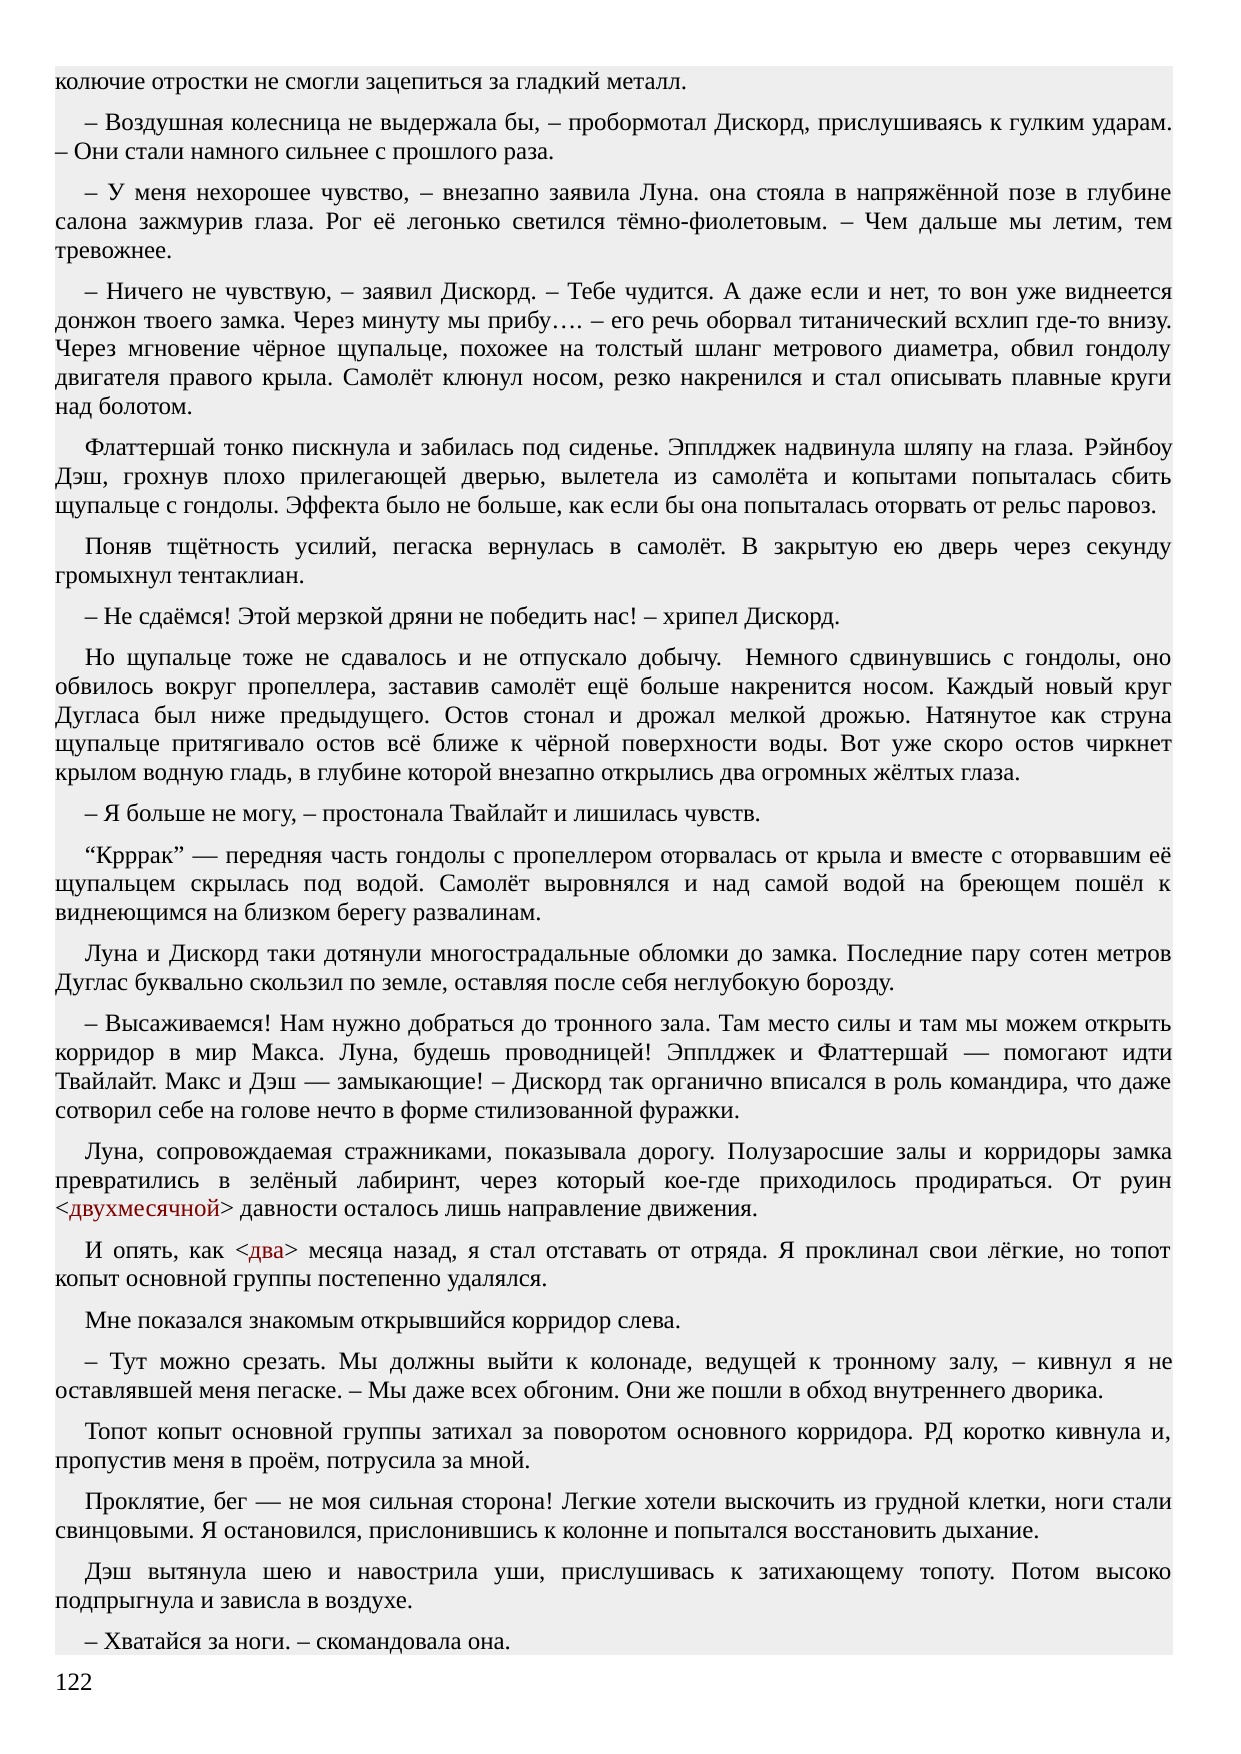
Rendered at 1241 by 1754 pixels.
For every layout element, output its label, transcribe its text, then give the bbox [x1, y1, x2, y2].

text И опять, как <два> месяца назад, я стал отставать от отряда. Я проклинал свои лёгкие, но топот копыт основной группы постепенно удалялся. [55, 1235, 1173, 1292]
text Мне показался знакомым открывшийся корридор слева. [55, 1305, 1173, 1333]
text – Высаживаемся! Нам нужно добраться до тронного зала. Там место силы и там мы можем открыть корридор в мир Макса. Луна, будешь проводницей! Эпплджек и Флаттершай — помогают идти Твайлайт. Макс и Дэш — замыкающие! – Дискорд так органично вписался в роль командира, что даже сотворил себе на голове нечто в форме стилизованной фуражки. [55, 1008, 1173, 1123]
text Но щупальце тоже не сдавалось и не отпускало добычу. Немного сдвинувшись с гондолы, оно обвилось вокруг пропеллера, заставив самолёт ещё больше накренится носом. Каждый новый круг Дугласа был ниже предыдущего. Остов стонал и дрожал мелкой дрожью. Натянутое как струна щупальце притягивало остов всё ближе к чёрной поверхности воды. Вот уже скоро остов чиркнет крылом водную гладь, в глубине которой внезапно открылись два огромных жёлтых глаза. [55, 642, 1173, 786]
text – Воздушная колесница не выдержала бы, – пробормотал Дискорд, прислушиваясь к гулким ударам. – Они стали намного сильнее с прошлого раза. [55, 107, 1173, 165]
text – Я больше не могу, – простонала Твайлайт и лишилась чувств. [55, 798, 1173, 827]
text колючие отростки не смогли зацепиться за гладкий металл. [55, 66, 1173, 95]
text – Ничего не чувствую, – заявил Дискорд. – Тебе чудится. А даже если и нет, то вон уже виднеется донжон твоего замка. Через минуту мы прибу…. – его речь оборвал титанический всхлип где-то внизу. Через мгновение чёрное щупальце, похожее на толстый шланг метрового диаметра, обвил гондолу двигателя правого крыла. Самолёт клюнул носом, резко накренился и стал описывать плавные круги над болотом. [55, 276, 1173, 420]
text – Хватайся за ноги. – скомандовала она. [55, 1626, 1173, 1655]
text – Не сдаёмся! Этой мерзкой дряни не победить нас! – хрипел Дискорд. [55, 601, 1173, 630]
text Поняв тщётность усилий, пегаска вернулась в самолёт. В закрытую ею дверь через секунду громыхнул тентаклиан. [55, 531, 1173, 588]
text Луна, сопровождаемая стражниками, показывала дорогу. Полузаросшие залы и корридоры замка превратились в зелёный лабиринт, через который кое-где приходилось продираться. От руин <двухмесячной> давности осталось лишь направление движения. [55, 1136, 1173, 1222]
text Дэш вытянула шею и навострила уши, прислушивась к затихающему топоту. Потом высоко подпрыгнула и зависла в воздухе. [55, 1556, 1173, 1613]
text Проклятие, бег — не моя сильная сторона! Легкие хотели выскочить из грудной клетки, ноги стали свинцовыми. Я остановился, прислонившись к колонне и попытался восстановить дыхание. [55, 1486, 1173, 1543]
text – У меня нехорошее чувство, – внезапно заявила Луна. она стояла в напряжённой позе в глубине салона зажмурив глаза. Рог её легонько светился тёмно-фиолетовым. – Чем дальше мы летим, тем тревожнее. [55, 177, 1173, 263]
text Флаттершай тонко пискнула и забилась под сиденье. Эпплджек надвинула шляпу на глаза. Рэйнбоу Дэш, грохнув плохо прилегающей дверью, вылетела из самолёта и копытами попыталась сбить щупальце с гондолы. Эффекта было не больше, как если бы она попыталась оторвать от рельс паровоз. [55, 432, 1173, 518]
text “Крррак” — передняя часть гондолы с пропеллером оторвалась от крыла и вместе с оторвавшим её щупальцем скрылась под водой. Самолёт выровнялся и над самой водой на бреющем пошёл к виднеющимся на близком берегу развалинам. [55, 840, 1173, 926]
text Луна и Дискорд таки дотянули многострадальные обломки до замка. Последние пару сотен метров Дуглас буквально скользил по земле, оставляя после себя неглубокую борозду. [55, 938, 1173, 996]
text – Тут можно срезать. Мы должны выйти к колонаде, ведущей к тронному залу, – кивнул я не оставлявшей меня пегаске. – Мы даже всех обгоним. Они же пошли в обход внутреннего дворика. [55, 1346, 1173, 1403]
text Топот копыт основной группы затихал за поворотом основного корридора. РД коротко кивнула и, пропустив меня в проём, потрусила за мной. [55, 1416, 1173, 1473]
